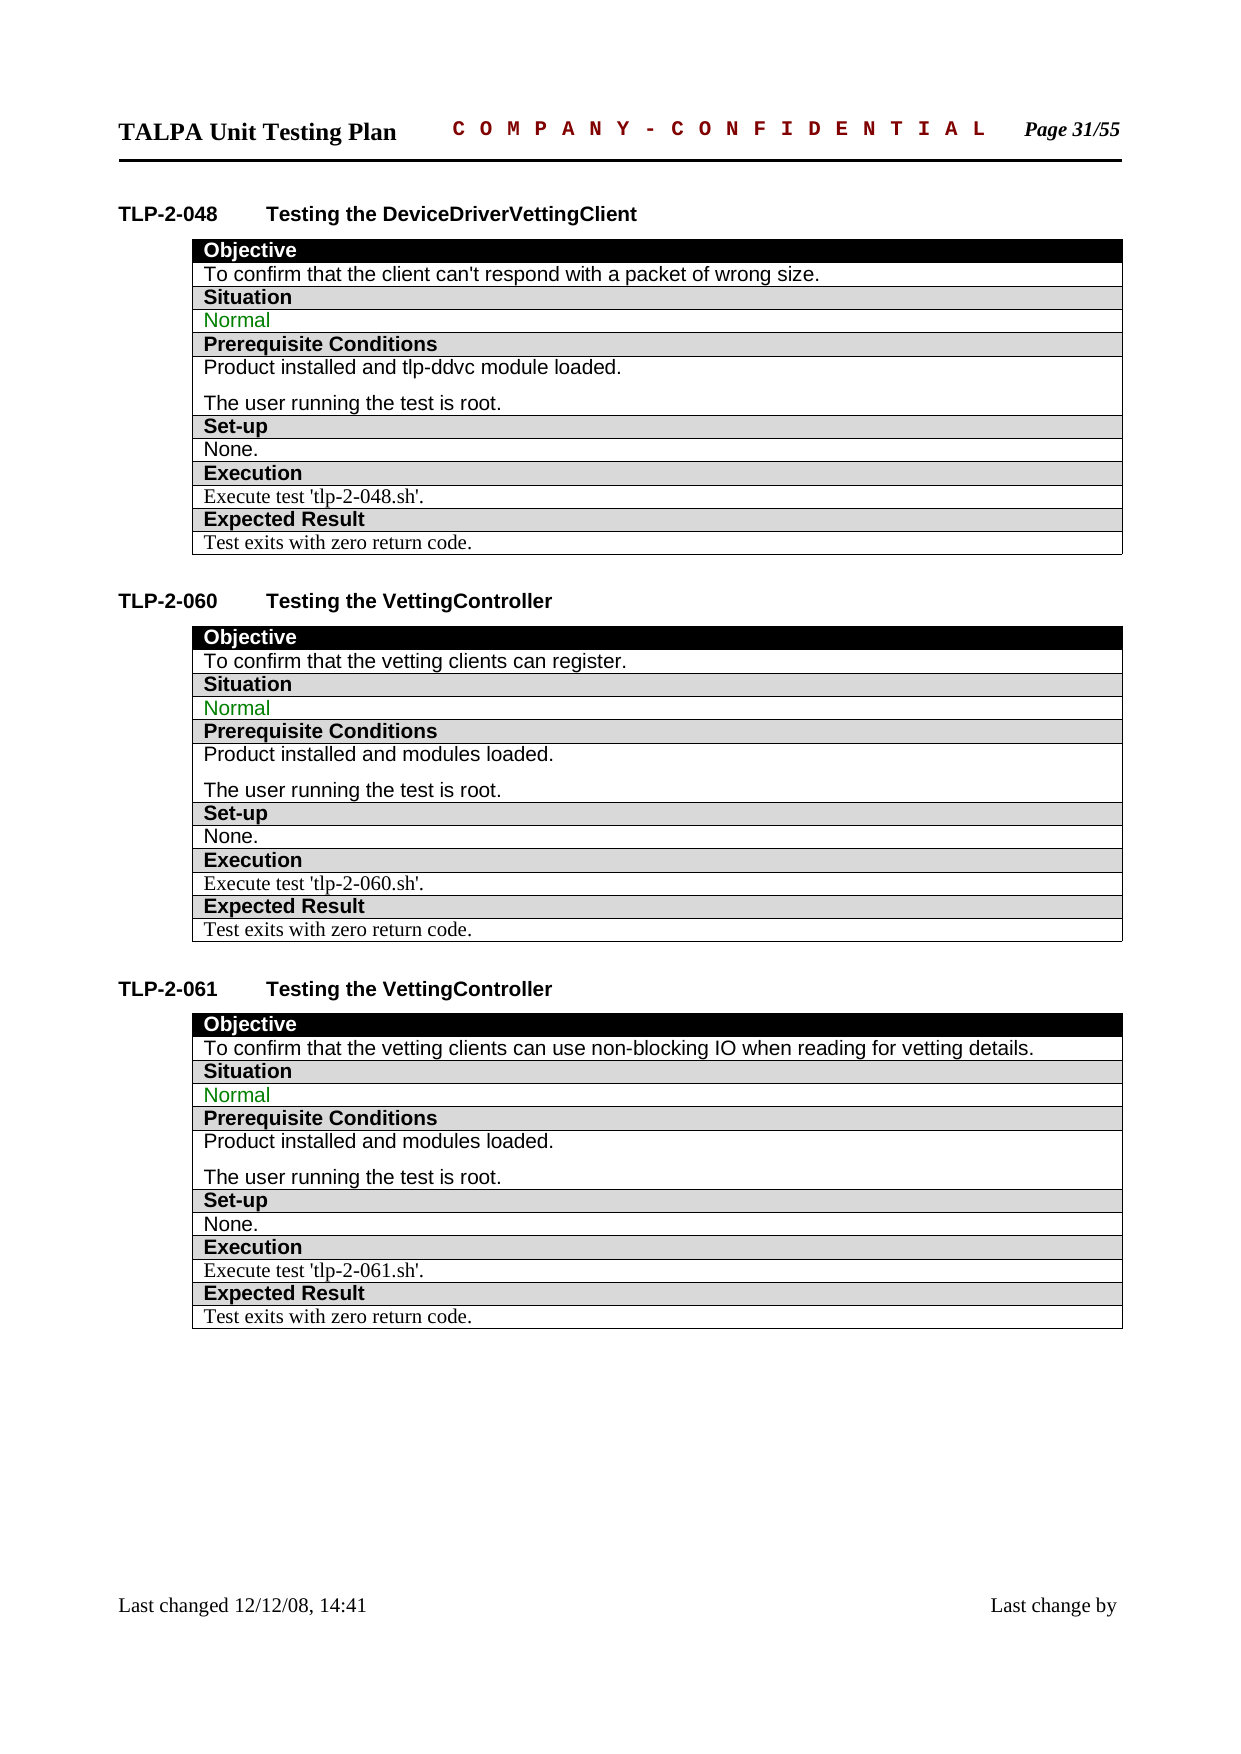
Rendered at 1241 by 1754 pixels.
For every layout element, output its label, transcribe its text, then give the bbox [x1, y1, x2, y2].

table_cell Situation [193, 1061, 1122, 1083]
table_header Objective [193, 627, 1122, 649]
table_cell None. [193, 439, 1122, 461]
table_cell Set-up [193, 416, 1122, 438]
table_cell None. [193, 1213, 1122, 1235]
table_cell Execution [193, 1236, 1122, 1259]
table_cell Expected Result [193, 1283, 1122, 1305]
table_cell Situation [193, 674, 1122, 696]
table_cell Test exits with zero return code. [193, 1306, 1122, 1328]
table_header Objective [193, 1014, 1122, 1036]
table_cell Product installed and tlp-ddvc module loaded. The user running the test is root. [193, 357, 1122, 415]
table_cell To confirm that the vetting clients can use non-blocking IO when reading for vetting details. [193, 1037, 1122, 1060]
text TLP-2-048 Testing the DeviceDriverVettingClient [118, 203, 1122, 226]
table_cell Set-up [193, 1190, 1122, 1212]
table_header Objective [193, 240, 1122, 262]
table_cell To confirm that the vetting clients can register. [193, 650, 1122, 673]
table_cell Expected Result [193, 896, 1122, 918]
table_cell Execute test 'tlp-2-061.sh'. [193, 1260, 1122, 1282]
table_cell Normal [193, 1084, 1122, 1106]
table_cell Execute test 'tlp-2-060.sh'. [193, 873, 1122, 895]
table_cell Execution [193, 849, 1122, 872]
text TLP-2-061 Testing the VettingController [118, 977, 1122, 1000]
table_cell Prerequisite Conditions [193, 333, 1122, 356]
table_cell Expected Result [193, 509, 1122, 531]
table_cell Execution [193, 462, 1122, 485]
table_cell Set-up [193, 803, 1122, 825]
table_cell Test exits with zero return code. [193, 532, 1122, 554]
table_cell Normal [193, 310, 1122, 332]
table_cell Execute test 'tlp-2-048.sh'. [193, 486, 1122, 508]
table_cell Prerequisite Conditions [193, 720, 1122, 743]
text TLP-2-060 Testing the VettingController [118, 590, 1122, 613]
table_cell Situation [193, 287, 1122, 309]
table_cell Prerequisite Conditions [193, 1107, 1122, 1130]
table_cell Normal [193, 697, 1122, 719]
table_cell Product installed and modules loaded. The user running the test is root. [193, 744, 1122, 802]
table_cell Test exits with zero return code. [193, 919, 1122, 941]
table_cell Product installed and modules loaded. The user running the test is root. [193, 1131, 1122, 1189]
table_cell None. [193, 826, 1122, 848]
table_cell To confirm that the client can't respond with a packet of wrong size. [193, 263, 1122, 286]
